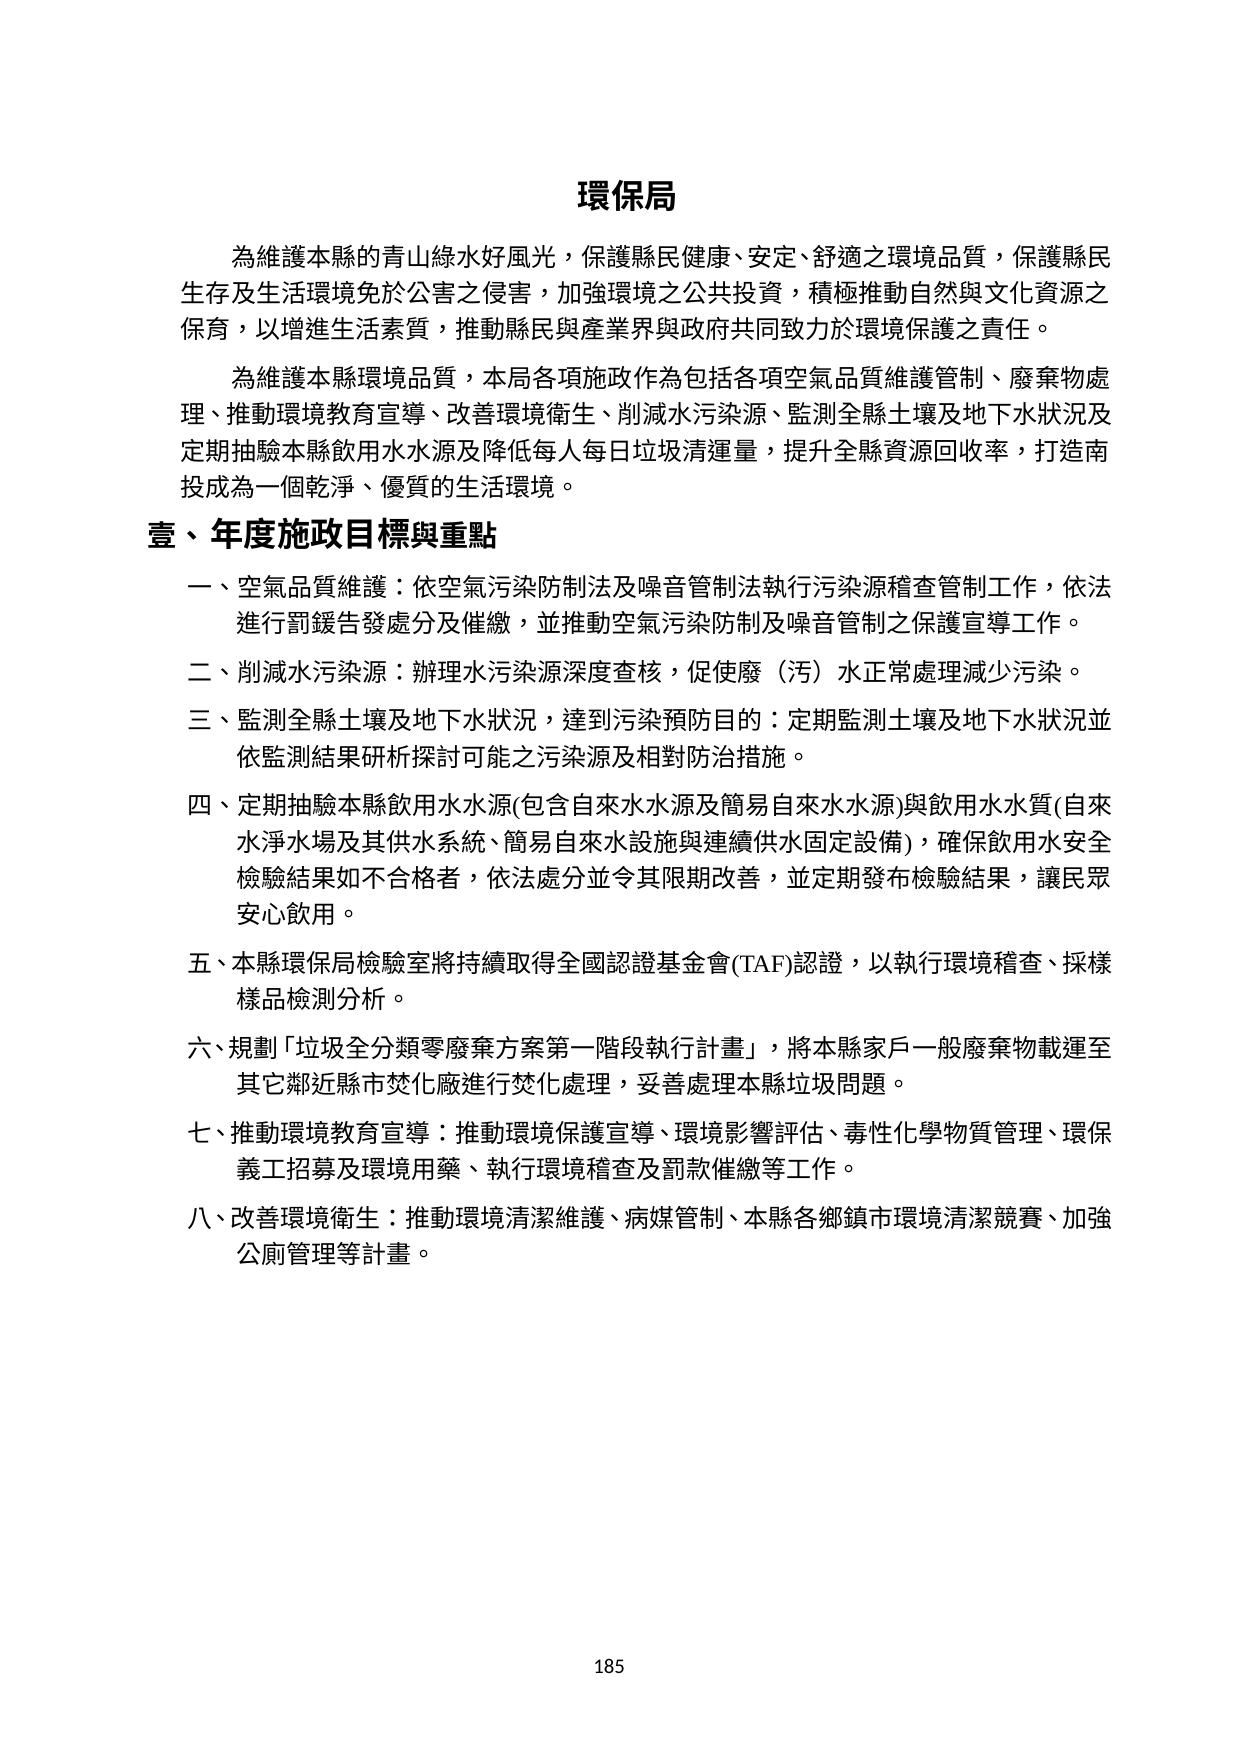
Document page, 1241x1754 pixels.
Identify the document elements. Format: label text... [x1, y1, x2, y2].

text 七、推動環境教育宣導：推動環境保護宣導、環境影響評估、毒性化學物質管理、環保義工招募及環境用藥、執行環境稽查及罰款催繳等工作。 [187, 1113, 1112, 1186]
text 四、定期抽驗本縣飲用水水源(包含自來水水源及簡易自來水水源)與飲用水水質(自來水淨水場及其供水系統、簡易自來水設施與連續供水固定設備)，確保飲用水安全，檢驗結果如不合格者，依法處分並令其限期改善，並定期發布檢驗結果，讓民眾安心飲用。 [187, 786, 1112, 931]
text 一、空氣品質維護：依空氣污染防制法及噪音管制法執行污染源稽查管制工作，依法進行罰鍰告發處分及催繳，並推動空氣污染防制及噪音管制之保護宣導工作。 [187, 567, 1112, 639]
text 五、本縣環保局檢驗室將持續取得全國認證基金會(TAF)認證，以執行環境稽查、採樣樣品檢測分析。 [187, 943, 1112, 1016]
text 三、監測全縣土壤及地下水狀況，達到污染預防目的：定期監測土壤及地下水狀況並依監測結果研析探討可能之污染源及相對防治措施。 [187, 701, 1112, 773]
text 為維護本縣的青山綠水好風光，保護縣民健康、安定、舒適之環境品質，保護縣民生存及生活環境免於公害之侵害，加強環境之公共投資，積極推動自然與文化資源之保育，以增進生活素質，推動縣民與產業界與政府共同致力於環境保護之責任。 [181, 237, 1112, 346]
text 二、削減水污染源：辦理水污染源深度查核，促使廢（汚）水正常處理減少污染。 [187, 652, 1112, 688]
text 六、規劃「垃圾全分類零廢棄方案第一階段執行計畫」，將本縣家戶一般廢棄物載運至其它鄰近縣市焚化廠進行焚化處理，妥善處理本縣垃圾問題。 [187, 1028, 1112, 1101]
text 為維護本縣環境品質，本局各項施政作為包括各項空氣品質維護管制、廢棄物處理、推動環境教育宣導、改善環境衛生、削減水污染源、監測全縣土壤及地下水狀況及定期抽驗本縣飲用水水源及降低每人每日垃圾清運量，提升全縣資源回收率，打造南投成為一個乾淨、優質的生活環境。 [181, 358, 1112, 503]
subtitle 環保局 [118, 170, 1137, 218]
text 八、改善環境衛生：推動環境清潔維護、病媒管制、本縣各鄉鎮市環境清潔競賽、加強公廁管理等計畫。 [187, 1198, 1112, 1271]
subtitle 年度施政目標與重點 [148, 516, 1137, 554]
